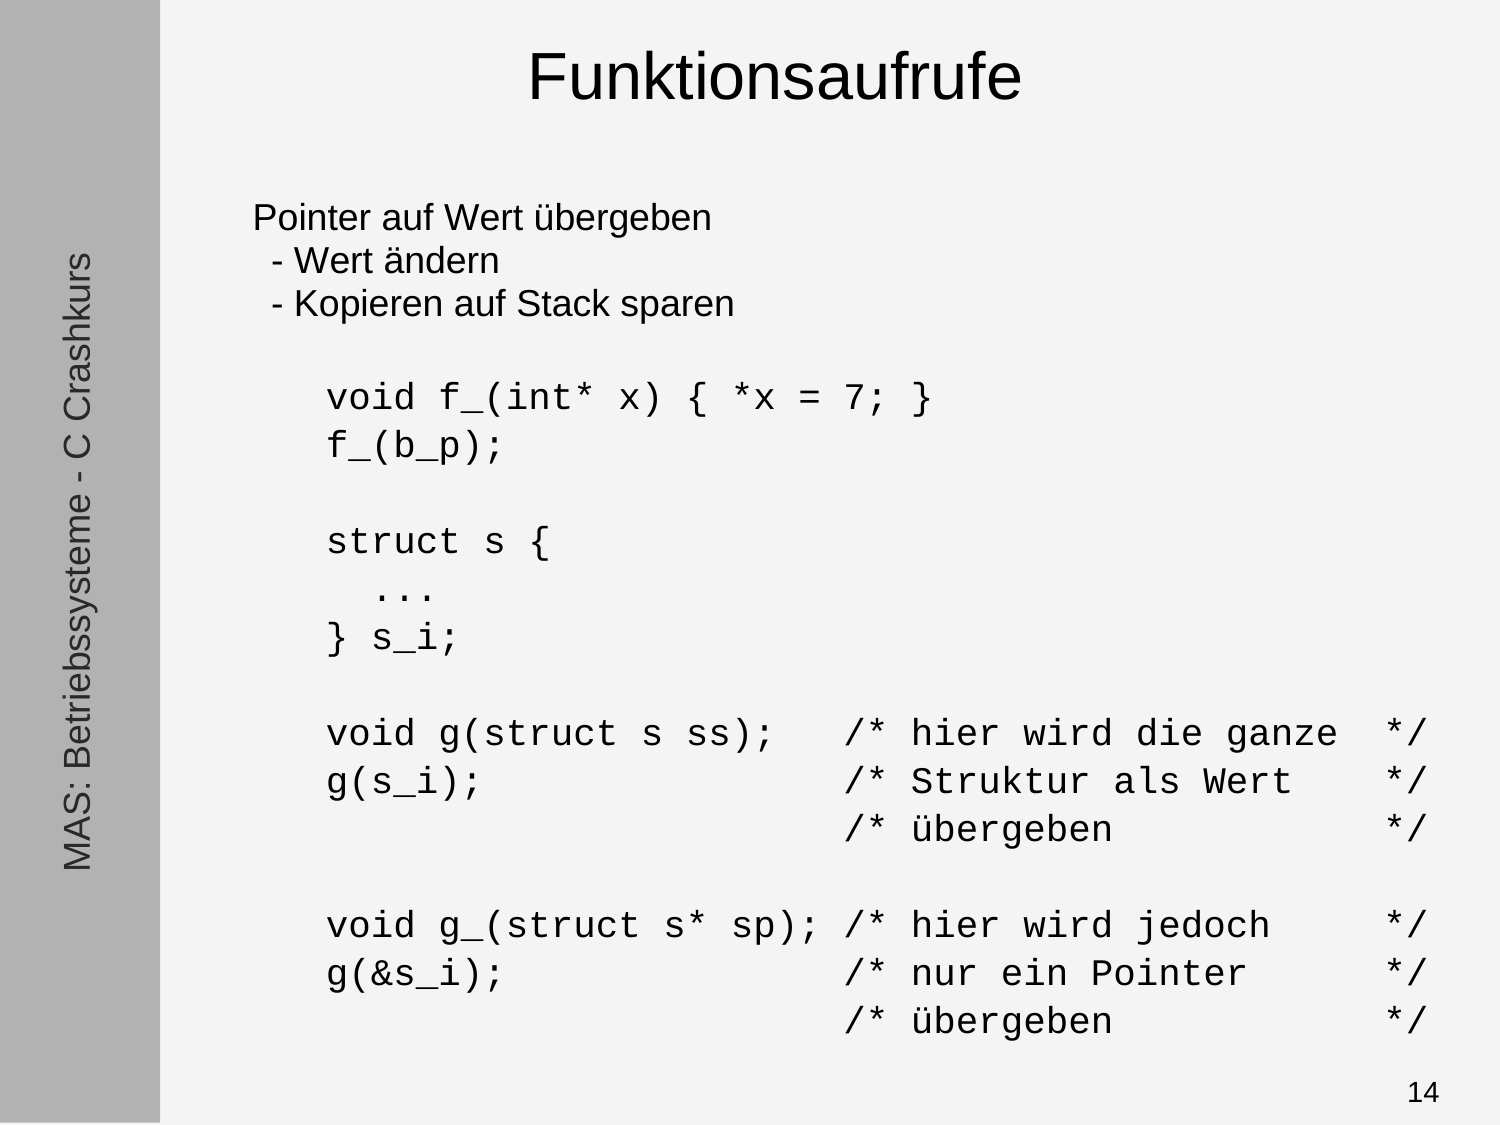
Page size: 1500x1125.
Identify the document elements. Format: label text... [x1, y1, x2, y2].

text_box [212, 162, 1460, 325]
text_box Pointer auf Wert übergeben - Wert ändern - Kopieren auf Stack sparen void f_(int* x) { *x = 7; } f_(b_p); struct s { ... } s_i; void g(struct s ss); /* hier wird die ganze */ g(s_i); /* Struktur als Wert */ /* übergeben */ void g_(struct s* sp); /* hier wird jedoch */ g(&s_i); /* nur ein Pointer */ /* übergeben */ [237, 187, 1475, 1125]
text_box MAS: Betriebssysteme - C Crashkurs [46, 1, 125, 1124]
text_box [1407, 1074, 1460, 1112]
text_box Funktionsaufrufe [512, 27, 1040, 122]
text_box [0, 0, 160, 1122]
